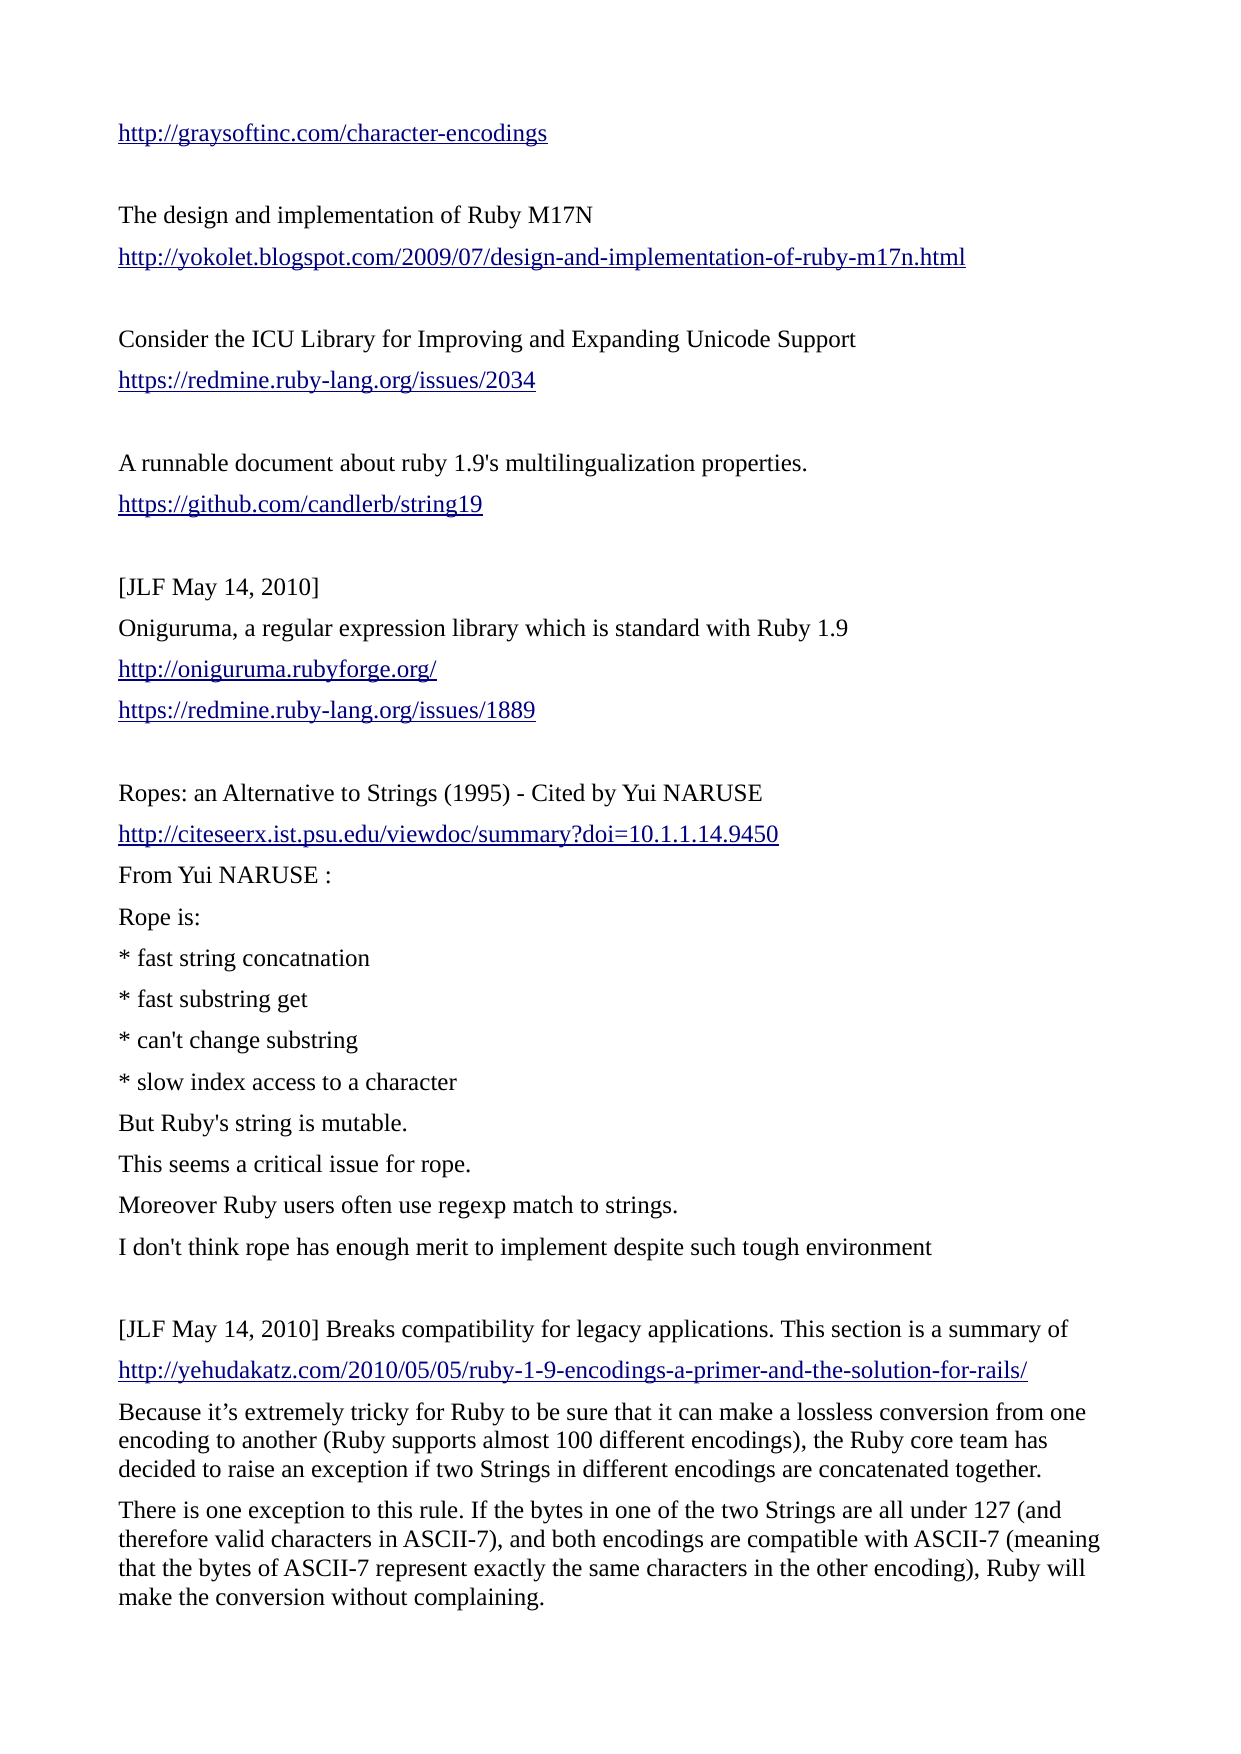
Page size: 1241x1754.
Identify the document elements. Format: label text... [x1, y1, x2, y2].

text * slow index access to a character [118, 1067, 1122, 1096]
text Consider the ICU Library for Improving and Expanding Unicode Support [118, 324, 1122, 353]
text Because it’s extremely tricky for Ruby to be sure that it can make a lossless conversion from one encoding to another (Ruby supports almost 100 different encodings), the Ruby core team has decided to raise an exception if two Strings in different encodings are concatenated together. [118, 1397, 1122, 1483]
text [JLF May 14, 2010] Breaks compatibility for legacy applications. This section is a summary of [118, 1314, 1122, 1343]
text * fast string concatnation [118, 943, 1122, 972]
text But Ruby's string is mutable. [118, 1108, 1122, 1137]
text http://graysoftinc.com/character-encodings [118, 118, 1122, 147]
text * can't change substring [118, 1026, 1122, 1054]
text http://citeseerx.ist.psu.edu/viewdoc/summary?doi=10.1.1.14.9450 [118, 819, 1122, 848]
text A runnable document about ruby 1.9's multilingualization properties. [118, 448, 1122, 477]
text https://redmine.ruby-lang.org/issues/1889 [118, 696, 1122, 724]
text The design and implementation of Ruby M17N [118, 201, 1122, 229]
text https://redmine.ruby-lang.org/issues/2034 [118, 366, 1122, 394]
text Rope is: [118, 902, 1122, 931]
text http://oniguruma.rubyforge.org/ [118, 654, 1122, 683]
text Ropes: an Alternative to Strings (1995) - Cited by Yui NARUSE [118, 778, 1122, 807]
text Moreover Ruby users often use regexp match to strings. [118, 1191, 1122, 1219]
text * fast substring get [118, 984, 1122, 1013]
text There is one exception to this rule. If the bytes in one of the two Strings are all under 127 (and therefore valid characters in ASCII-7), and both encodings are compatible with ASCII-7 (meaning that the bytes of ASCII-7 represent exactly the same characters in the other encoding), Ruby will make the conversion without complaining. [118, 1496, 1122, 1611]
text From Yui NARUSE : [118, 861, 1122, 889]
text I don't think rope has enough merit to implement despite such tough environment [118, 1232, 1122, 1261]
text http://yehudakatz.com/2010/05/05/ruby-1-9-encodings-a-primer-and-the-solution-for-rails/ [118, 1356, 1122, 1384]
text http://yokolet.blogspot.com/2009/07/design-and-implementation-of-ruby-m17n.html [118, 242, 1122, 271]
text This seems a critical issue for rope. [118, 1149, 1122, 1178]
text [JLF May 14, 2010] [118, 572, 1122, 601]
text Oniguruma, a regular expression library which is standard with Ruby 1.9 [118, 613, 1122, 642]
text https://github.com/candlerb/string19 [118, 489, 1122, 518]
